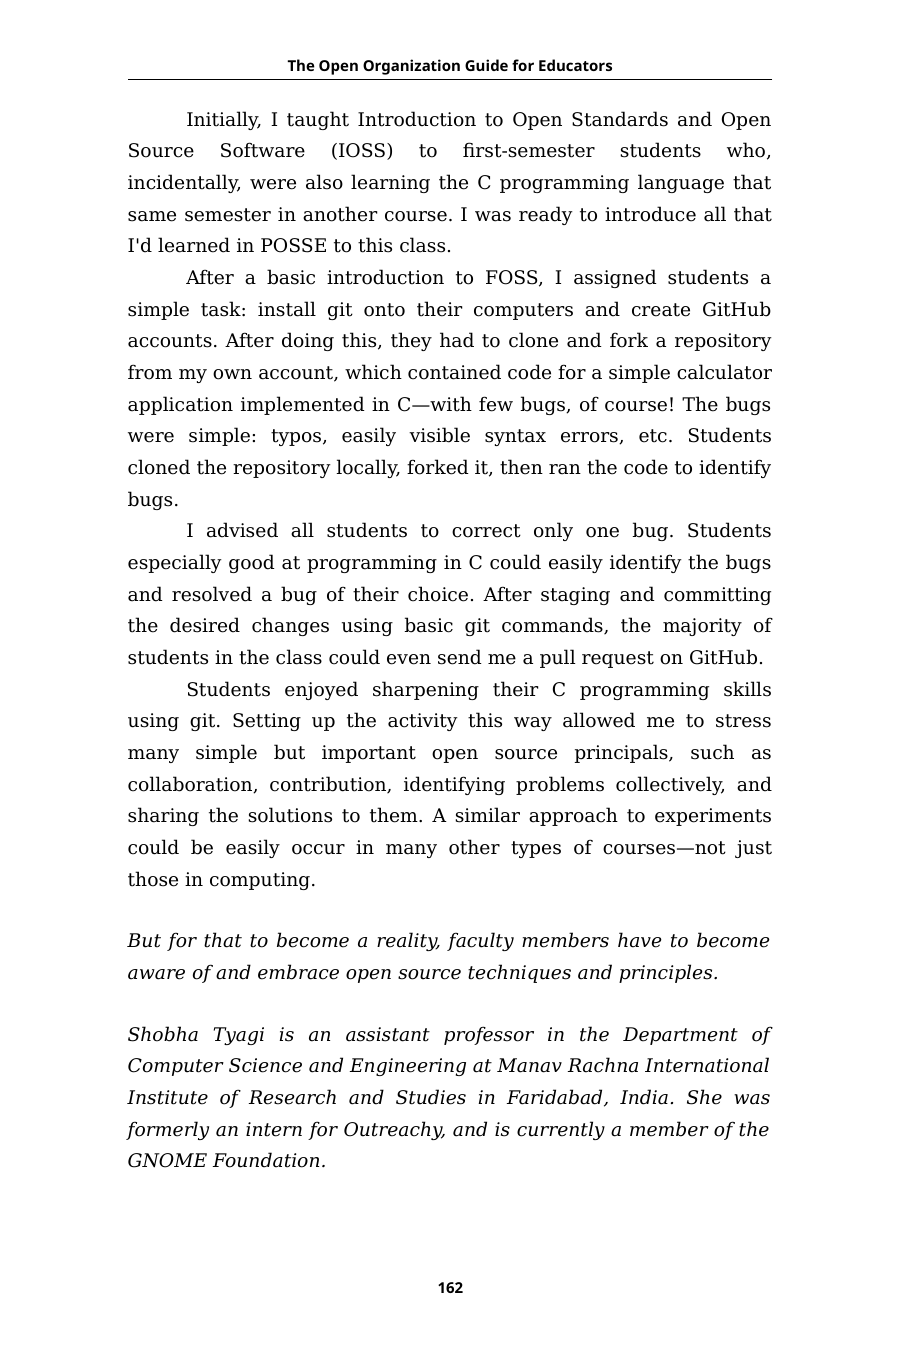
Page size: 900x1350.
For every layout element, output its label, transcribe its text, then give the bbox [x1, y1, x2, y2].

text But for that to become a reality, faculty members have to become aware of and embrace open source techniques and principles. [127, 930, 772, 984]
text Initially, I taught Introduction to Open Standards and Open Source Software (IOSS) to first-semester students who, incidentally, were also learning the C programming language that same semester in another course. I was ready to introduce all that I'd learned in POSSE to this class. [127, 109, 772, 257]
text I advised all students to correct only one bug. Students especially good at programming in C could easily identify the bugs and resolved a bug of their choice. After staging and committing the desired changes using basic git commands, the majority of students in the class could even send me a pull request on GitHub. [127, 520, 772, 669]
text Students enjoyed sharpening their C programming skills using git. Setting up the activity this way allowed me to stress many simple but important open source principals, such as collaboration, contribution, identifying problems collectively, and sharing the solutions to them. A similar approach to experiments could be easily occur in many other types of courses—not just those in computing. [127, 679, 772, 891]
text After a basic introduction to FOSS, I assigned students a simple task: install git onto their computers and create GitHub accounts. After doing this, they had to clone and fork a repository from my own account, which contained code for a simple calculator application implemented in C—with few bugs, of course! The bugs were simple: typos, easily visible syntax errors, etc. Students cloned the repository locally, forked it, then ran the code to identify bugs. [127, 267, 772, 511]
text Shobha Tyagi is an assistant professor in the Department of Computer Science and Engineering at Manav Rachna International Institute of Research and Studies in Faridabad, India. She was formerly an intern for Outreachy, and is currently a member of the GNOME Foundation. [127, 1024, 772, 1172]
